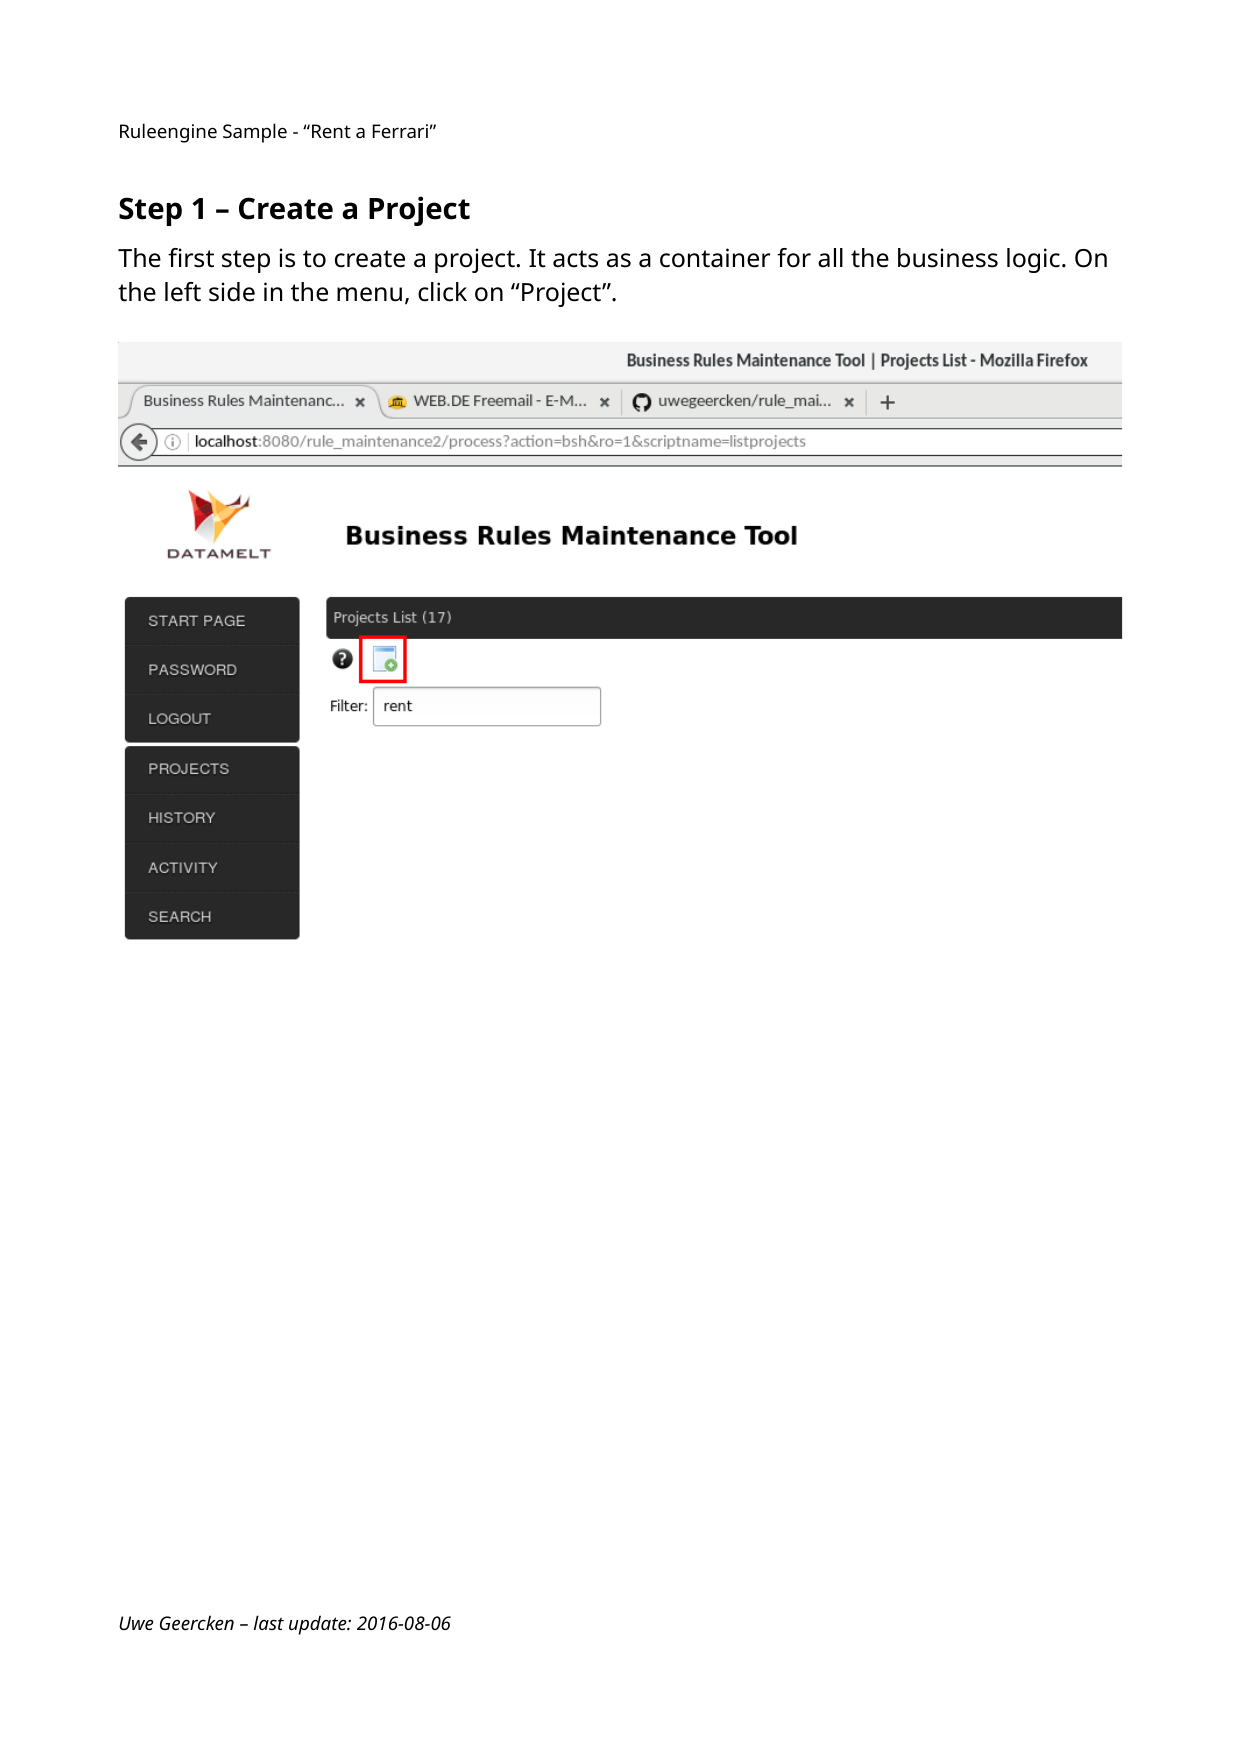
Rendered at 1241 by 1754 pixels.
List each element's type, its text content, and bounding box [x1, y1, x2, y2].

text The first step is to create a project. It acts as a container for all the business logic. On the left side in the menu, click on “Project”. [118, 240, 1122, 308]
picture [118, 342, 1123, 943]
subtitle Step 1 – Create a Project [118, 188, 1122, 228]
